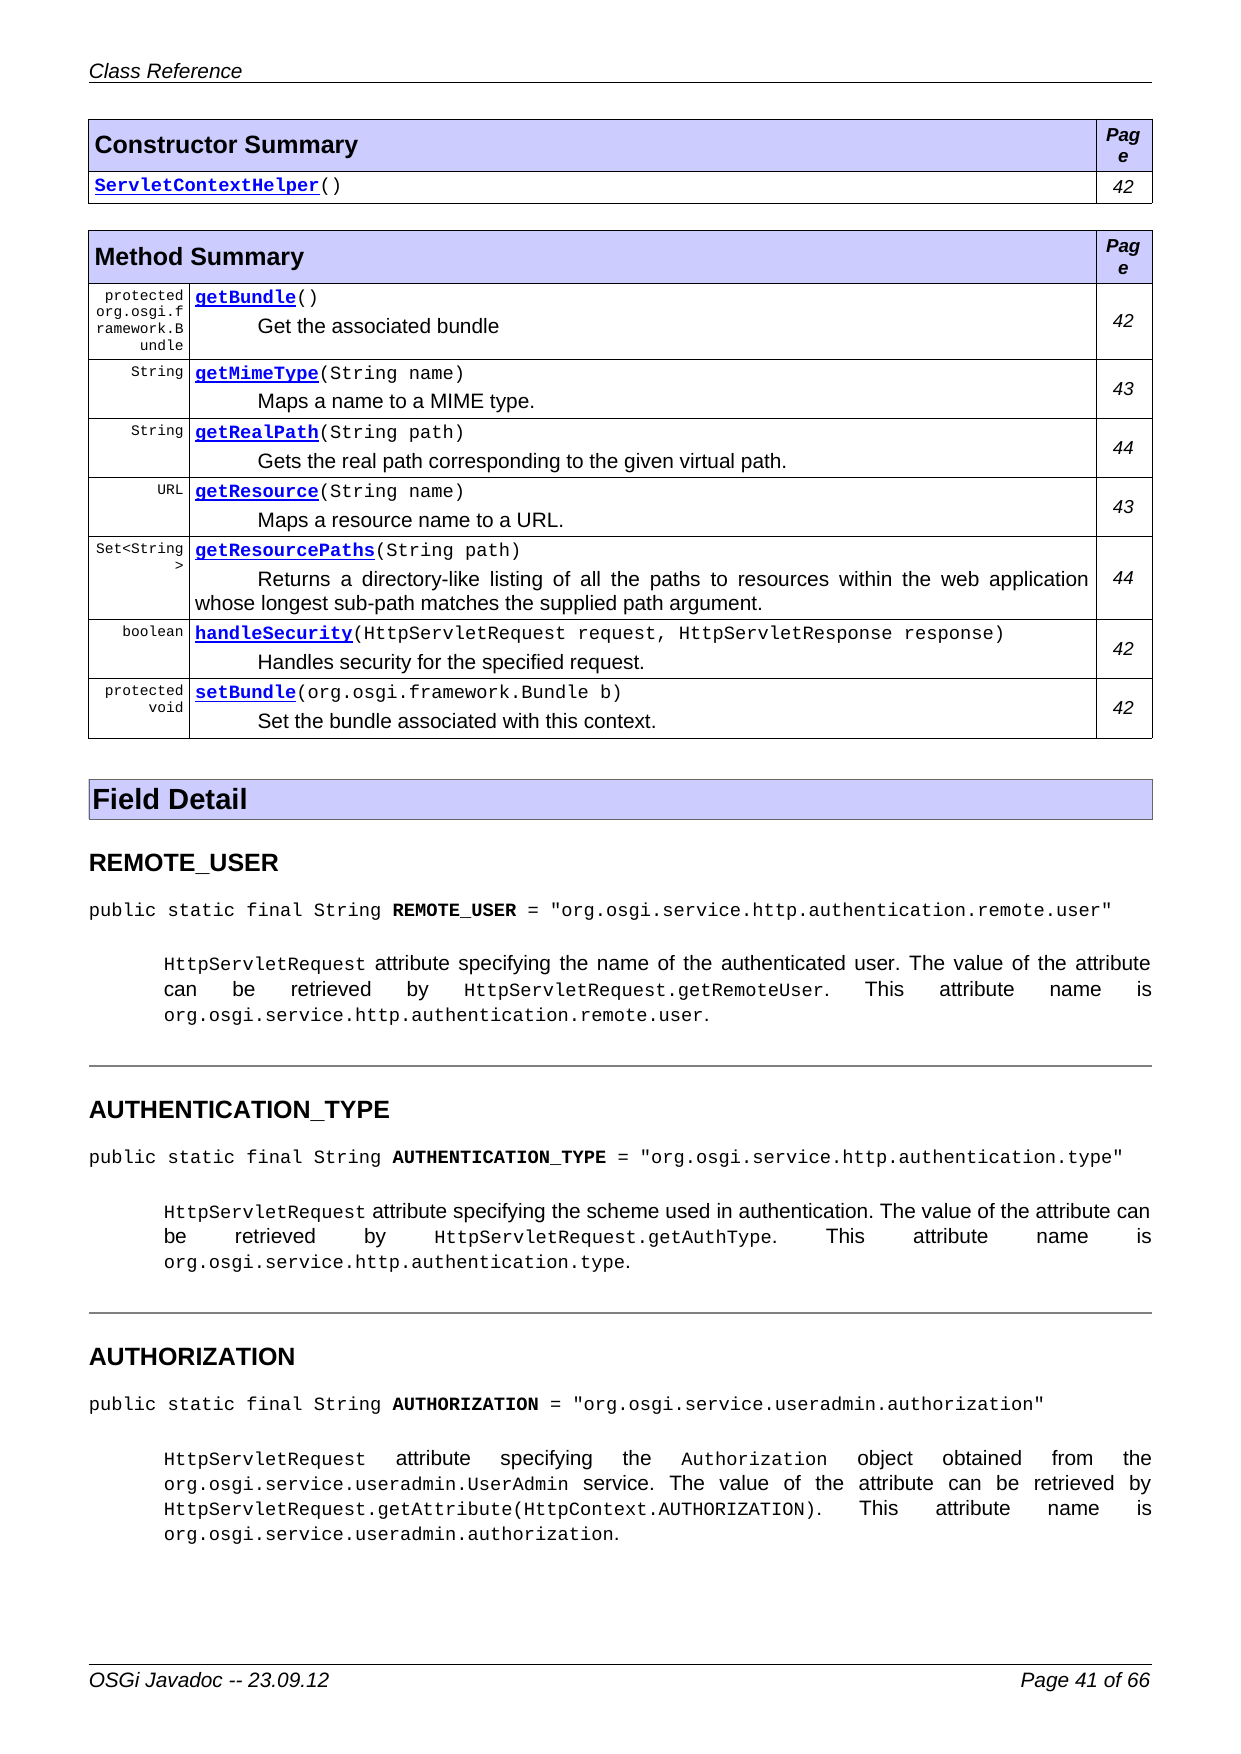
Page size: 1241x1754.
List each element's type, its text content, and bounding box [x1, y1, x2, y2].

table_cell ServletContextHelper() [89, 172, 1096, 202]
table_cell [1097, 172, 1152, 202]
table_cell getMimeType(String name) Maps a name to a MIME type. [190, 360, 1096, 418]
table_cell [1097, 679, 1152, 737]
table_cell String [89, 419, 189, 477]
table_header Constructor Summary [89, 120, 1096, 171]
table_cell setBundle(org.osgi.framework.Bundle b) Set the bundle associated with this context. [190, 679, 1096, 737]
subtitle AUTHORIZATION [88, 1342, 1152, 1371]
table_cell [1097, 419, 1152, 477]
table_cell [1097, 360, 1152, 418]
subtitle REMOTE_USER [88, 848, 1152, 877]
table_cell [1097, 478, 1152, 536]
table_cell handleSecurity(HttpServletRequest request, HttpServletResponse response) Handles security for the specified request. [190, 620, 1096, 678]
text public static final String AUTHENTICATION_TYPE = "org.osgi.service.http.authentication.type" [88, 1148, 1152, 1169]
table_cell getBundle() Get the associated bundle [190, 284, 1096, 359]
text public static final String REMOTE_USER = "org.osgi.service.http.authentication.remote.user" [88, 901, 1152, 922]
table_cell [1097, 284, 1152, 359]
text HttpServletRequest attribute specifying the name of the authenticated user. The value of the attribute can be retrieved by HttpServletRequest.getRemoteUser. This attribute name is org.osgi.service.http.authentication.remote.user. [163, 951, 1152, 1027]
table_cell boolean [89, 620, 189, 678]
table_cell getRealPath(String path) Gets the real path corresponding to the given virtual path. [190, 419, 1096, 477]
text HttpServletRequest attribute specifying the Authorization object obtained from the org.osgi.service.useradmin.UserAdmin service. The value of the attribute can be retrieved by HttpServletRequest.getAttribute(HttpContext.AUTHORIZATION). This attribute name is org.osgi.service.useradmin.authorization. [163, 1446, 1152, 1546]
subtitle Field Detail [90, 780, 1152, 819]
subtitle AUTHENTICATION_TYPE [88, 1095, 1152, 1124]
table_cell getResourcePaths(String path) Returns a directory-like listing of all the paths to resources within the web application whose longest sub-path matches the supplied path argument. [190, 537, 1096, 619]
table_cell protected void [89, 679, 189, 737]
table_header Page [1097, 231, 1152, 283]
table_cell URL [89, 478, 189, 536]
table_cell [1097, 537, 1152, 619]
text public static final String AUTHORIZATION = "org.osgi.service.useradmin.authorization" [88, 1395, 1152, 1416]
table_header Method Summary [89, 231, 1096, 283]
table_cell protected org.osgi.framework.Bundle [89, 284, 189, 359]
table_header Page [1097, 120, 1152, 171]
table_cell [1097, 620, 1152, 678]
table_cell String [89, 360, 189, 418]
text HttpServletRequest attribute specifying the scheme used in authentication. The value of the attribute can be retrieved by HttpServletRequest.getAuthType. This attribute name is org.osgi.service.http.authentication.type. [163, 1198, 1152, 1274]
table_cell Set<String> [89, 537, 189, 619]
table_cell getResource(String name) Maps a resource name to a URL. [190, 478, 1096, 536]
